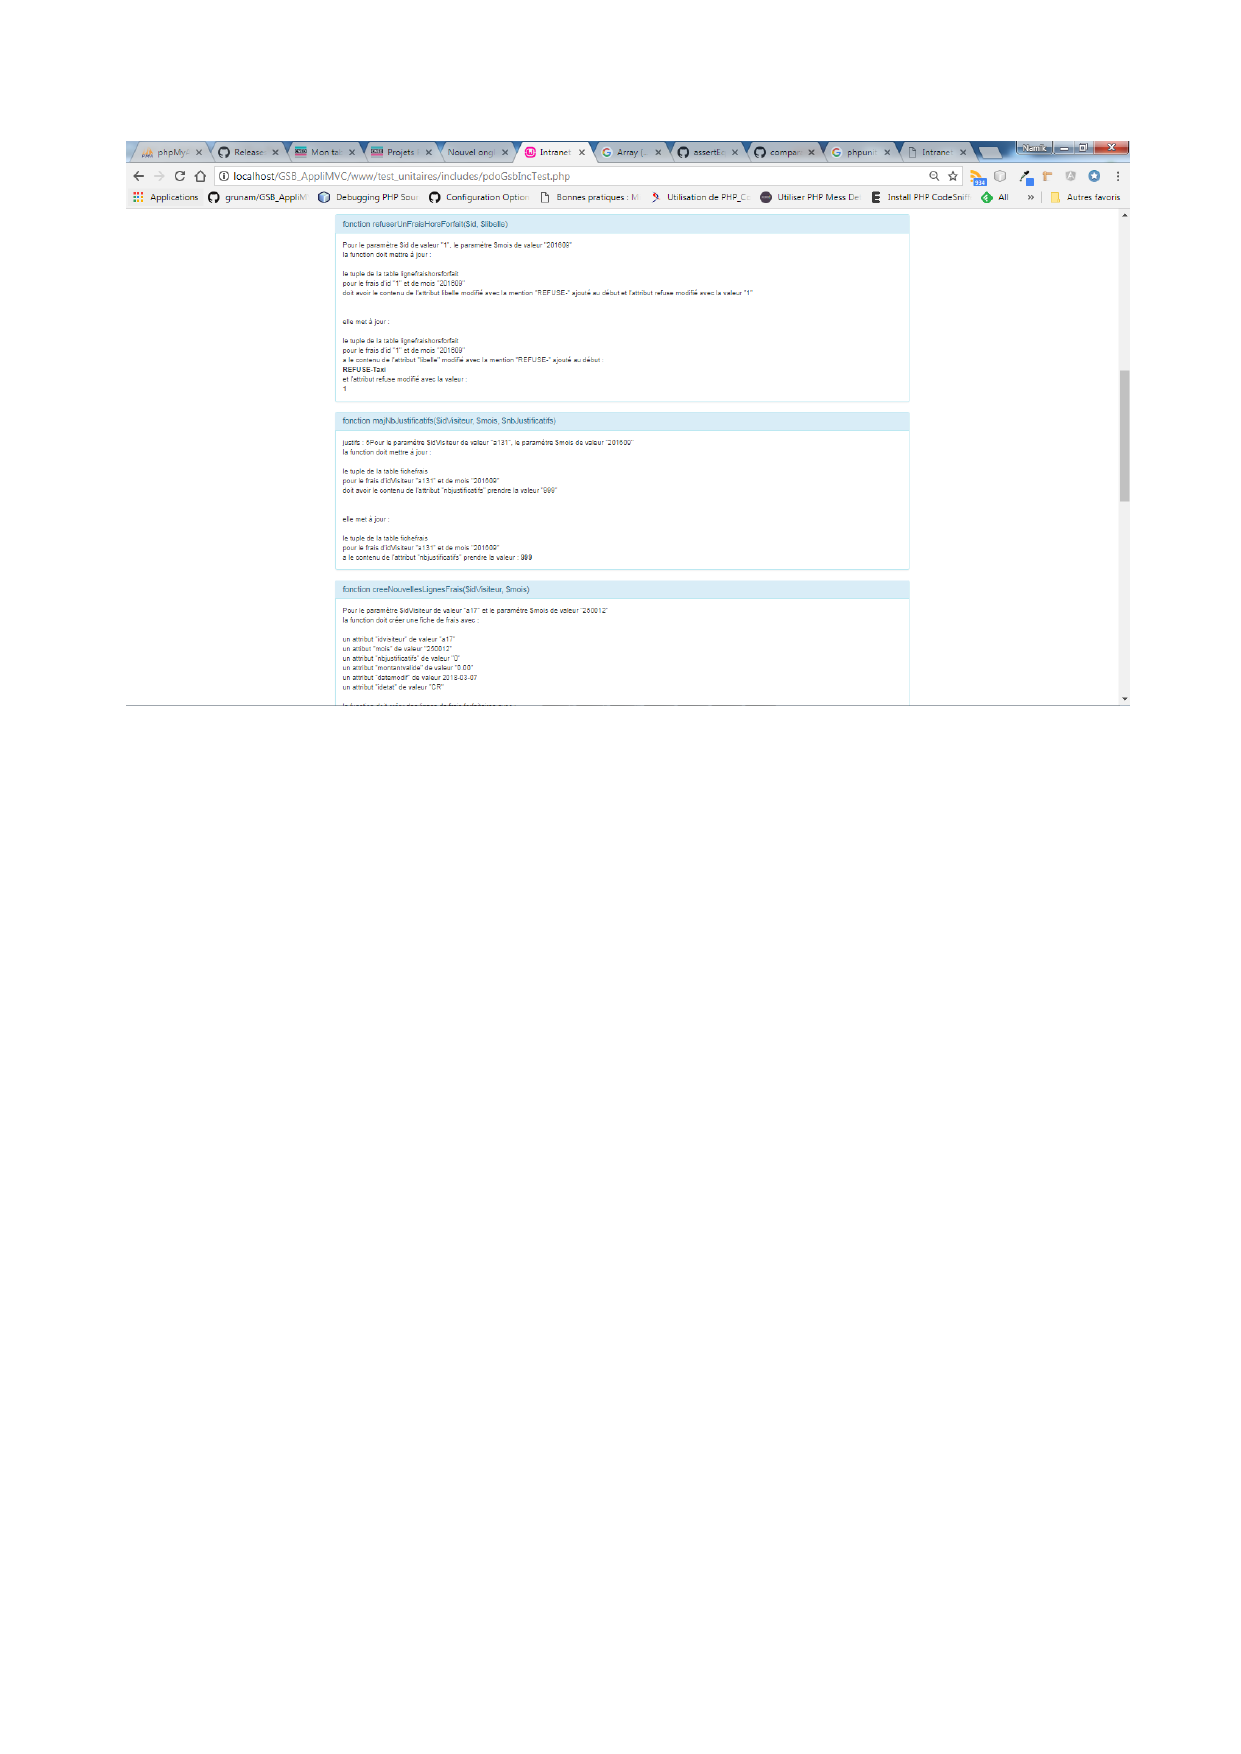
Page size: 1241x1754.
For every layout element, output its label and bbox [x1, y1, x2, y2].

picture [126, 141, 1130, 706]
